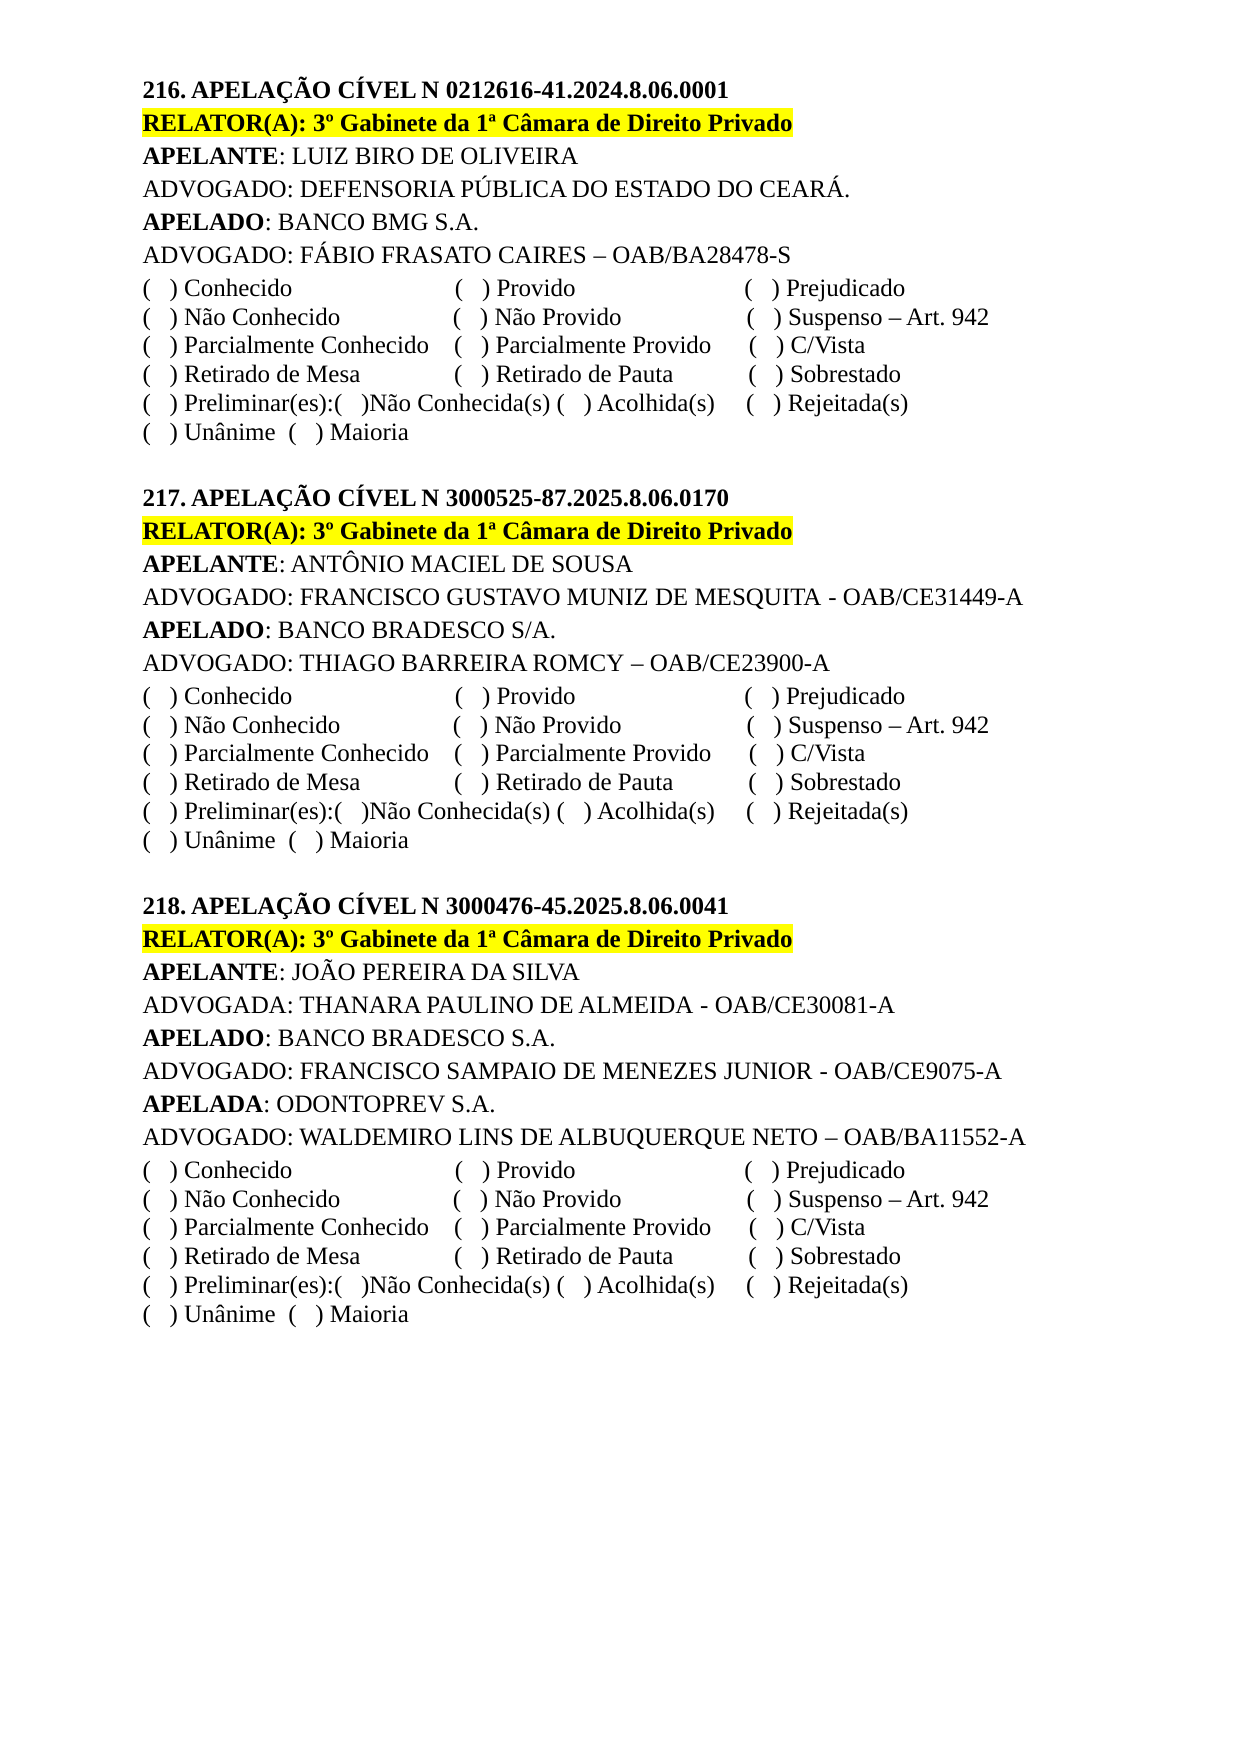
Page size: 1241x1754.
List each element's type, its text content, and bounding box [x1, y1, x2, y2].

text ( ) Unânime ( ) Maioria [142, 1299, 1141, 1393]
text ( ) Não Conhecido ( ) Não Provido ( ) Suspenso – Art. 942 [142, 302, 1158, 331]
text ADVOGADO: DEFENSORIA PÚBLICA DO ESTADO DO CEARÁ. APELADO: BANCO BMG S.A. ADVOGADO: FÁBIO FRASATO CAIRES – OAB/BA28478-S [142, 174, 1141, 269]
text ( ) Unânime ( ) Maioria 217. APELAÇÃO CÍVEL N 3000525-87.2025.8.06.0170 RELATOR(A): 3º Gabinete da 1ª Câmara de Direito Privado APELANTE: ANTÔNIO MACIEL DE SOUSA ADVOGADO: FRANCISCO GUSTAVO MUNIZ DE MESQUITA - OAB/CE31449-A APELADO: BANCO BRADESCO S/A. ADVOGADO: THIAGO BARREIRA ROMCY – OAB/CE23900-A [142, 417, 1141, 677]
text ( ) Parcialmente Conhecido ( ) Parcialmente Provido ( ) C/Vista [142, 738, 1158, 767]
text ( ) Conhecido ( ) Provido ( ) Prejudicado [142, 273, 1141, 302]
text ( ) Retirado de Mesa ( ) Retirado de Pauta ( ) Sobrestado [142, 359, 1158, 388]
text ( ) Não Conhecido ( ) Não Provido ( ) Suspenso – Art. 942 [142, 710, 1158, 738]
text ( ) Preliminar(es):( )Não Conhecida(s) ( ) Acolhida(s) ( ) Rejeitada(s) [142, 1270, 1158, 1299]
text ( ) Preliminar(es):( )Não Conhecida(s) ( ) Acolhida(s) ( ) Rejeitada(s) [142, 796, 1158, 825]
text ( ) Retirado de Mesa ( ) Retirado de Pauta ( ) Sobrestado [142, 767, 1158, 796]
text ( ) Conhecido ( ) Provido ( ) Prejudicado [142, 681, 1141, 710]
text ( ) Retirado de Mesa ( ) Retirado de Pauta ( ) Sobrestado [142, 1241, 1158, 1270]
text ( ) Unânime ( ) Maioria 218. APELAÇÃO CÍVEL N 3000476-45.2025.8.06.0041 RELATOR(A): 3º Gabinete da 1ª Câmara de Direito Privado APELANTE: JOÃO PEREIRA DA SILVA ADVOGADA: THANARA PAULINO DE ALMEIDA - OAB/CE30081-A APELADO: BANCO BRADESCO S.A. ADVOGADO: FRANCISCO SAMPAIO DE MENEZES JUNIOR - OAB/CE9075-A APELADA: ODONTOPREV S.A. ADVOGADO: WALDEMIRO LINS DE ALBUQUERQUE NETO – OAB/BA11552-A [142, 825, 1141, 1151]
text ( ) Conhecido ( ) Provido ( ) Prejudicado [142, 1155, 1141, 1184]
text ( ) Parcialmente Conhecido ( ) Parcialmente Provido ( ) C/Vista [142, 331, 1158, 359]
text ( ) Parcialmente Conhecido ( ) Parcialmente Provido ( ) C/Vista [142, 1212, 1158, 1241]
text ( ) Preliminar(es):( )Não Conhecida(s) ( ) Acolhida(s) ( ) Rejeitada(s) [142, 388, 1158, 417]
text 216. APELAÇÃO CÍVEL N 0212616-41.2024.8.06.0001 RELATOR(A): 3º Gabinete da 1ª Câmara de Direito Privado APELANTE: LUIZ BIRO DE OLIVEIRA [142, 75, 1141, 170]
text ( ) Não Conhecido ( ) Não Provido ( ) Suspenso – Art. 942 [142, 1184, 1158, 1212]
